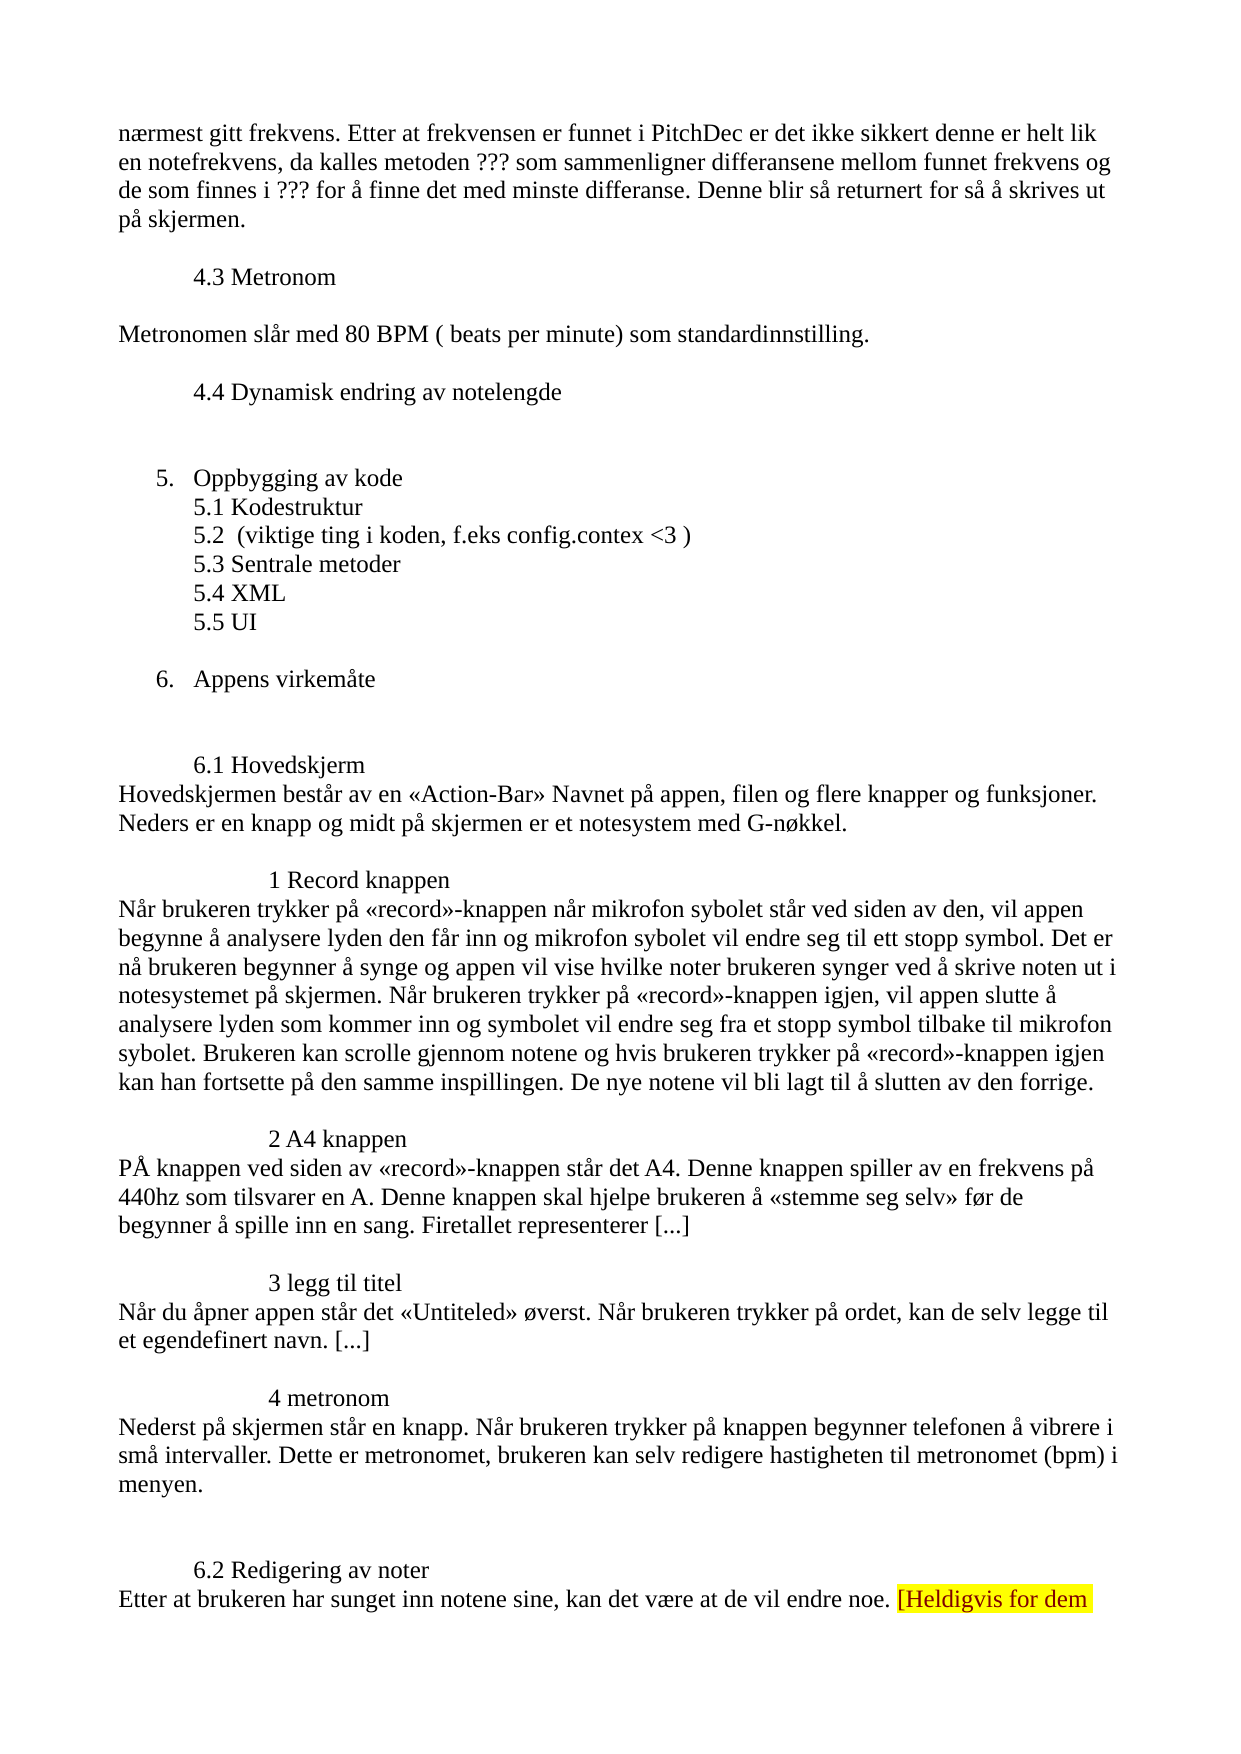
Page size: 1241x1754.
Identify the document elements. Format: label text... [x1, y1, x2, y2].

text Når du åpner appen står det «Untiteled» øverst. Når brukeren trykker på ordet, kan de selv legge til et egendefinert navn. [...] [118, 1297, 1122, 1354]
list 2 A4 knappen [231, 1124, 1122, 1153]
text nærmest gitt frekvens. Etter at frekvensen er funnet i PitchDec er det ikke sikkert denne er helt lik en notefrekvens, da kalles metoden ??? som sammenligner differansene mellom funnet frekvens og de som finnes i ??? for å finne det med minste differanse. Denne blir så returnert for så å skrives ut på skjermen. [118, 118, 1122, 233]
text Når brukeren trykker på «record»-knappen når mikrofon sybolet står ved siden av den, vil appen begynne å analysere lyden den får inn og mikrofon sybolet vil endre seg til ett stopp symbol. Det er nå brukeren begynner å synge og appen vil vise hvilke noter brukeren synger ved å skrive noten ut i notesystemet på skjermen. Når brukeren trykker på «record»-knappen igjen, vil appen slutte å analysere lyden som kommer inn og symbolet vil endre seg fra et stopp symbol tilbake til mikrofon sybolet. Brukeren kan scrolle gjennom notene og hvis brukeren trykker på «record»-knappen igjen kan han fortsette på den samme inspillingen. De nye notene vil bli lagt til å slutten av den forrige. [118, 894, 1122, 1096]
list 4.4 Dynamisk endring av notelengde [156, 377, 1122, 406]
list Appens virkemåte [156, 664, 1122, 693]
list 4 metronom [231, 1383, 1122, 1412]
text Nederst på skjermen står en knapp. Når brukeren trykker på knappen begynner telefonen å vibrere i små intervaller. Dette er metronomet, brukeren kan selv redigere hastigheten til metronomet (bpm) i menyen. [118, 1412, 1122, 1498]
text PÅ knappen ved siden av «record»-knappen står det A4. Denne knappen spiller av en frekvens på 440hz som tilsvarer en A. Denne knappen skal hjelpe brukeren å «stemme seg selv» før de begynner å spille inn en sang. Firetallet representerer [...] [118, 1153, 1122, 1239]
text Metronomen slår med 80 BPM ( beats per minute) som standardinnstilling. [118, 319, 1122, 348]
list 6.2 Redigering av noter [156, 1556, 1122, 1584]
list 1 Record knappen [231, 866, 1122, 894]
list 3 legg til titel [231, 1268, 1122, 1297]
list 4.3 Metronom [156, 262, 1122, 291]
list 5.3 Sentrale metoder [156, 549, 1122, 578]
list 5.2 (viktige ting i koden, f.eks config.contex <3 ) [156, 521, 1122, 549]
text Etter at brukeren har sunget inn notene sine, kan det være at de vil endre noe. [Heldigvis for dem [118, 1584, 1122, 1613]
list 5.5 UI [156, 607, 1122, 636]
list Oppbygging av kode [156, 463, 1122, 492]
list 5.1 Kodestruktur [156, 492, 1122, 521]
list 6.1 Hovedskjerm [156, 751, 1122, 779]
text Hovedskjermen består av en «Action-Bar» Navnet på appen, filen og flere knapper og funksjoner. Neders er en knapp og midt på skjermen er et notesystem med G-nøkkel. [118, 779, 1122, 837]
list 5.4 XML [156, 578, 1122, 607]
